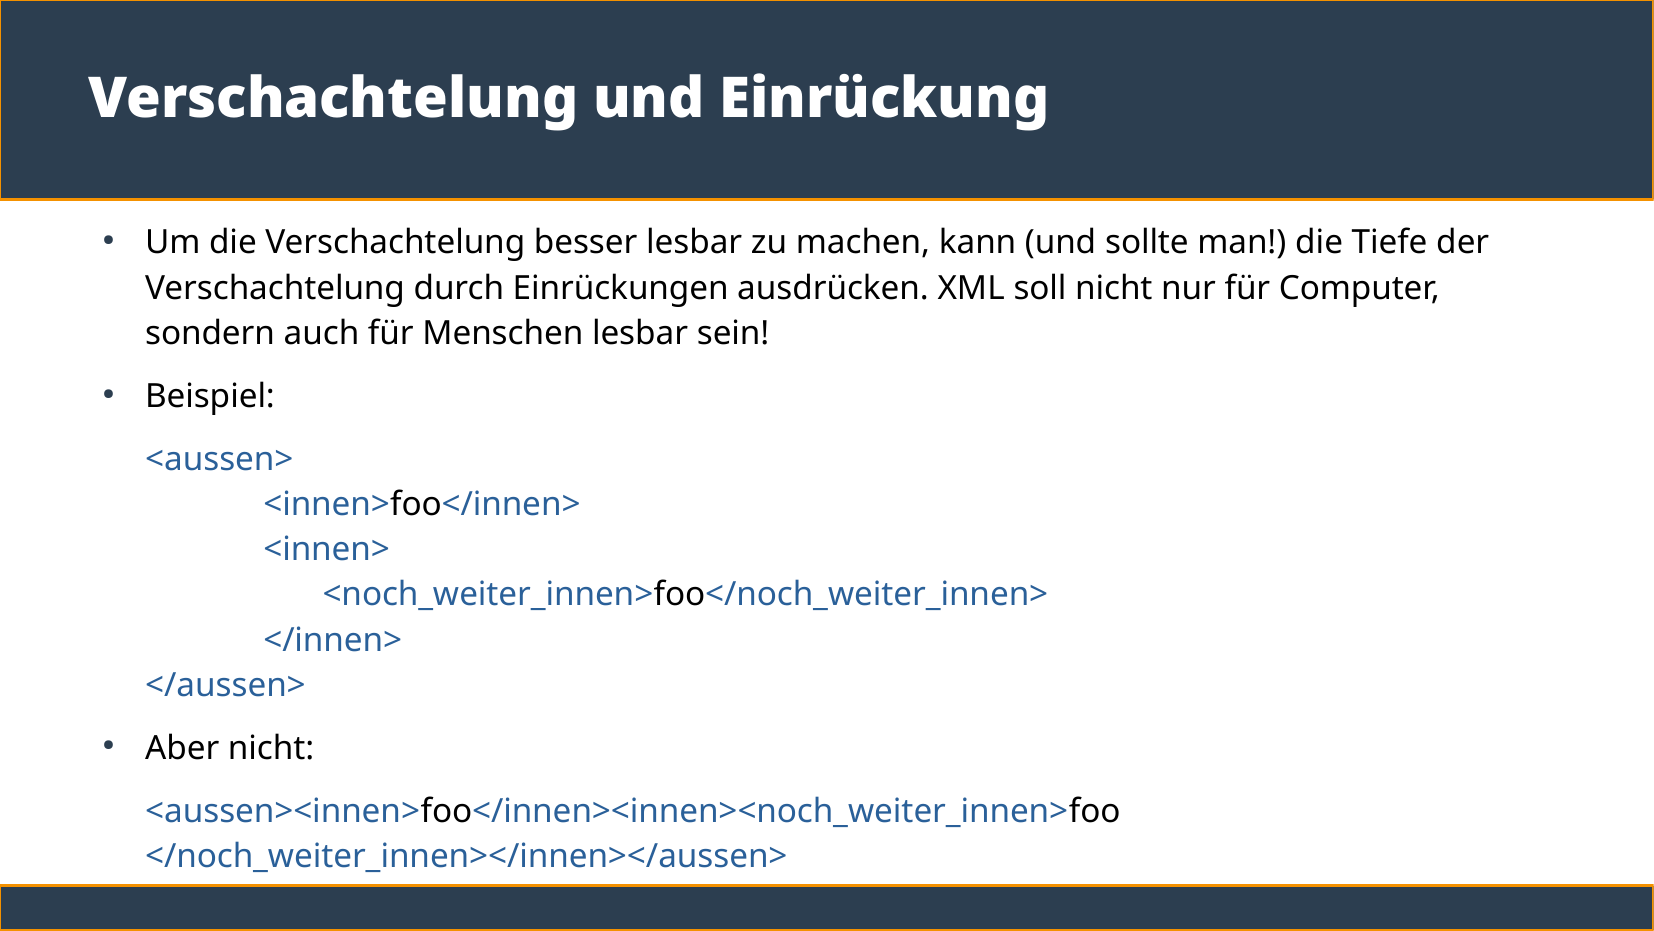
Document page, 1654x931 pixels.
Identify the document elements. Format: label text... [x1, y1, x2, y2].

list Um die Verschachtelung besser lesbar zu machen, kann (und sollte man!) die Tiefe der Verschachtelung durch Einrückungen ausdrücken. XML soll nicht nur für Computer, sondern auch für Menschen lesbar sein! Beispiel: <aussen> <innen>foo</innen> <innen> <noch_weiter_innen>foo</noch_weiter_innen> </innen> </aussen> Aber nicht: <aussen><innen>foo</innen><innen><noch_weiter_innen>foo </noch_weiter_innen></innen></aussen> [88, 218, 1565, 886]
title Verschachtelung und Einrückung [88, 14, 1565, 178]
